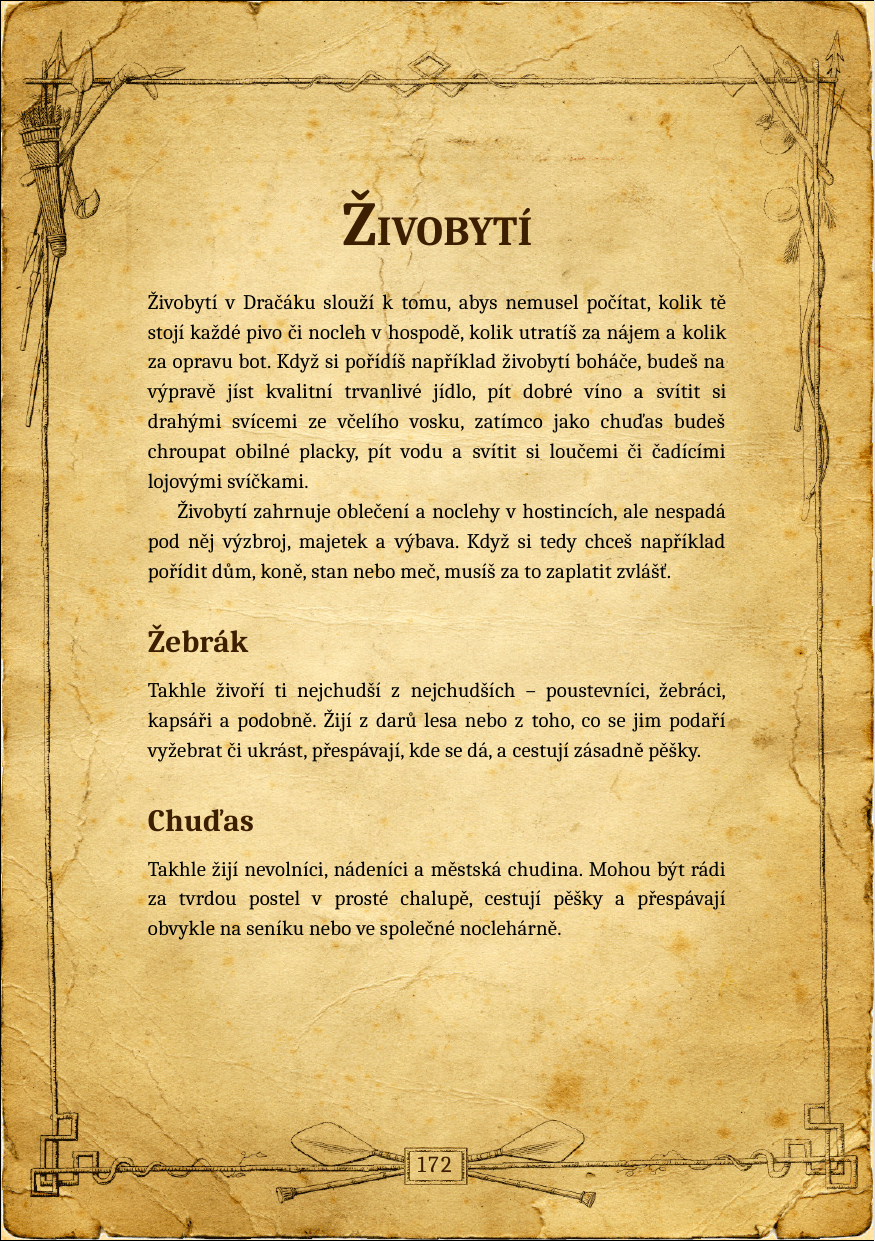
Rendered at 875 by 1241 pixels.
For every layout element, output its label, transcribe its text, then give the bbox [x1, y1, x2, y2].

text Takhle živoří ti nejchudší z⁠ nejchudších – poustevníci, žebráci, kapsáři a⁠ podobně. Žijí z⁠ darů lesa nebo z⁠ toho, co se jim podaří vyžebrat či ukrást, přespávají, kde se dá, a⁠ cestují zásadně pěšky. [148, 678, 726, 762]
subtitle Živobytí [148, 189, 726, 261]
picture [1, 1, 874, 1240]
text Živobytí v Dračáku slouží k⁠ tomu, abys nemusel počítat, kolik tě stojí každé pivo či nocleh v⁠ hospodě, kolik utratíš za nájem a⁠ kolik za opravu bot. Když si pořídíš například živobytí boháče, budeš na výpravě jíst kvalitní trvanlivé jídlo, pít dobré víno a⁠ svítit si drahými svícemi ze včelího vosku, zatímco jako chuďas budeš chroupat obilné placky, pít vodu a⁠ svítit si loučemi či čadícími lojovými svíčkami. Živobytí zahrnuje oblečení a⁠ noclehy v⁠ hostincích, ale nespadá pod něj výzbroj, majetek a⁠ výbava. Když si tedy chceš například pořídit dům, koně, stan nebo meč, musíš za to zaplatit zvlášť. [148, 290, 726, 583]
subtitle Chuďas [148, 803, 726, 839]
text Takhle žijí nevolníci, nádeníci a⁠ městská chudina. Mohou být rádi za tvrdou postel v⁠ prosté chalupě, cestují pěšky a přespávají obvykle na seníku nebo ve společné noclehárně. [148, 857, 726, 941]
subtitle Žebrák [148, 625, 726, 661]
